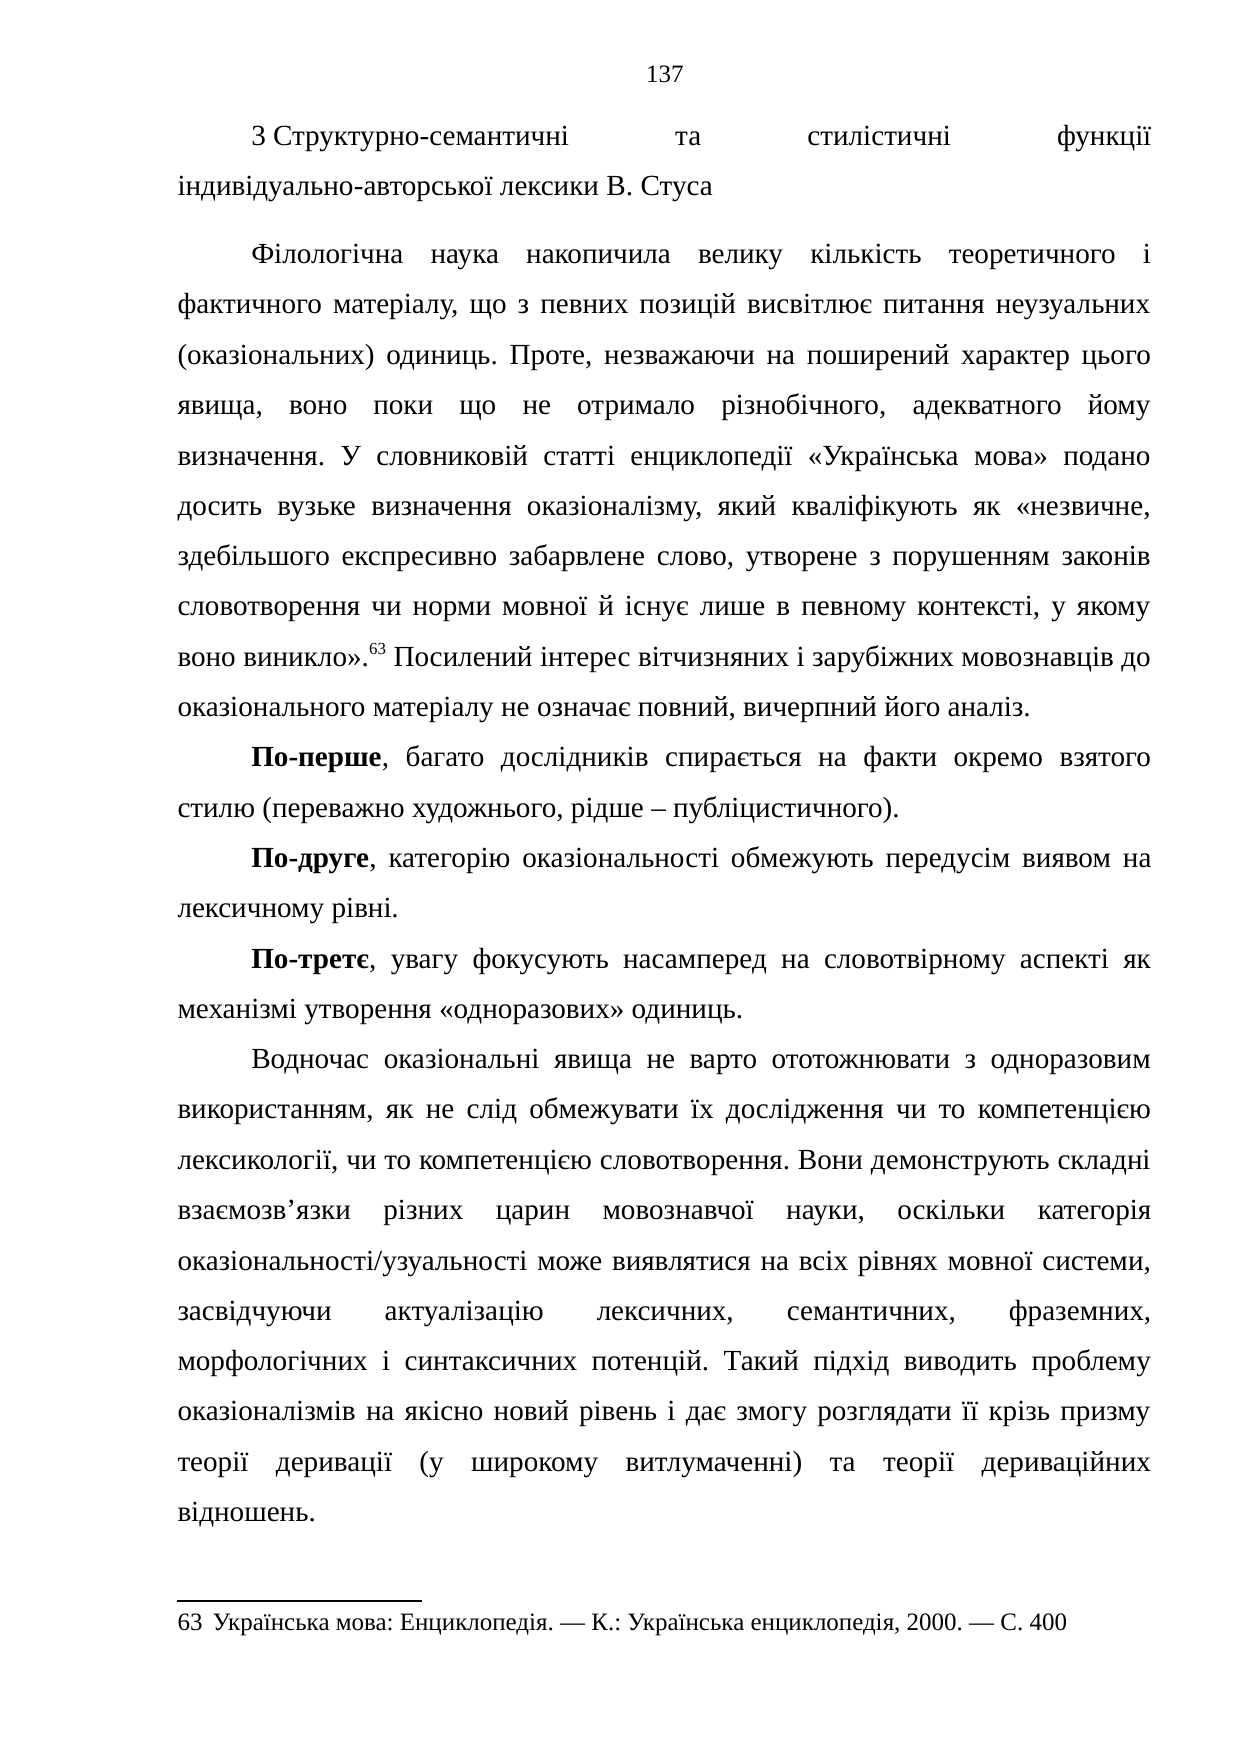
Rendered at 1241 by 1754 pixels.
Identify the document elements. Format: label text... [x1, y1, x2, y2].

text Філологічна наука накопичила велику кількість теоретичного і фактичного матеріалу, що з певних позицій висвітлює питання неузуальних (оказіональних) одиниць. Проте, незважаючи на поширений характер цього явища, воно поки що не отримало різнобічного, адекватного йому визначення. У словниковій статті енциклопедії «Українська мова» подано досить вузьке визначення оказіоналізму, який кваліфікують як «незвичне, здебільшого експресивно забарвлене слово, утворене з порушенням законів словотворення чи норми мовної й існує лише в певному контексті, у якому воно виникло». Посилений інтерес вітчизняних і зарубіжних мовознавців до оказіонального матеріалу не означає повний, вичерпний його аналіз. [177, 236, 1152, 723]
text По-третє, увагу фокусують насамперед на словотвірному аспекті як механізмі утворення «одноразових» одиниць. [177, 941, 1152, 1024]
text По-друге, категорію оказіональності обмежують передусім виявом на лексичному рівні. [177, 840, 1152, 924]
text Водночас оказіональні явища не варто ототожнювати з одноразовим використанням, як не слід обмежувати їх дослідження чи то компетенцією лексикології, чи то компетенцією словотворення. Вони демонструють складні взаємозв’язки різних царин мовознавчої науки, оскільки категорія оказіональності/узуальності може виявлятися на всіх рівнях мовної системи, засвідчуючи актуалізацію лексичних, семантичних, фраземних, морфологічних і синтаксичних потенцій. Такий підхід виводить проблему оказіоналізмів на якісно новий рівень і дає змогу розглядати її крізь призму теорії деривації (у широкому витлумаченні) та теорії дериваційних відношень. [177, 1041, 1152, 1528]
text Українська мова: Енциклопедія. — К.: Українська енциклопедія, 2000. — С. 400 [177, 1607, 1152, 1636]
subtitle 3 Структурно‑семантичні та стилістичні функції індивідуально‑авторської лексики В. Стуса [177, 118, 1152, 202]
text По-перше, багато дослідників спирається на факти окремо взятого стилю (переважно художнього, рідше – публіцистичного). [177, 739, 1152, 823]
